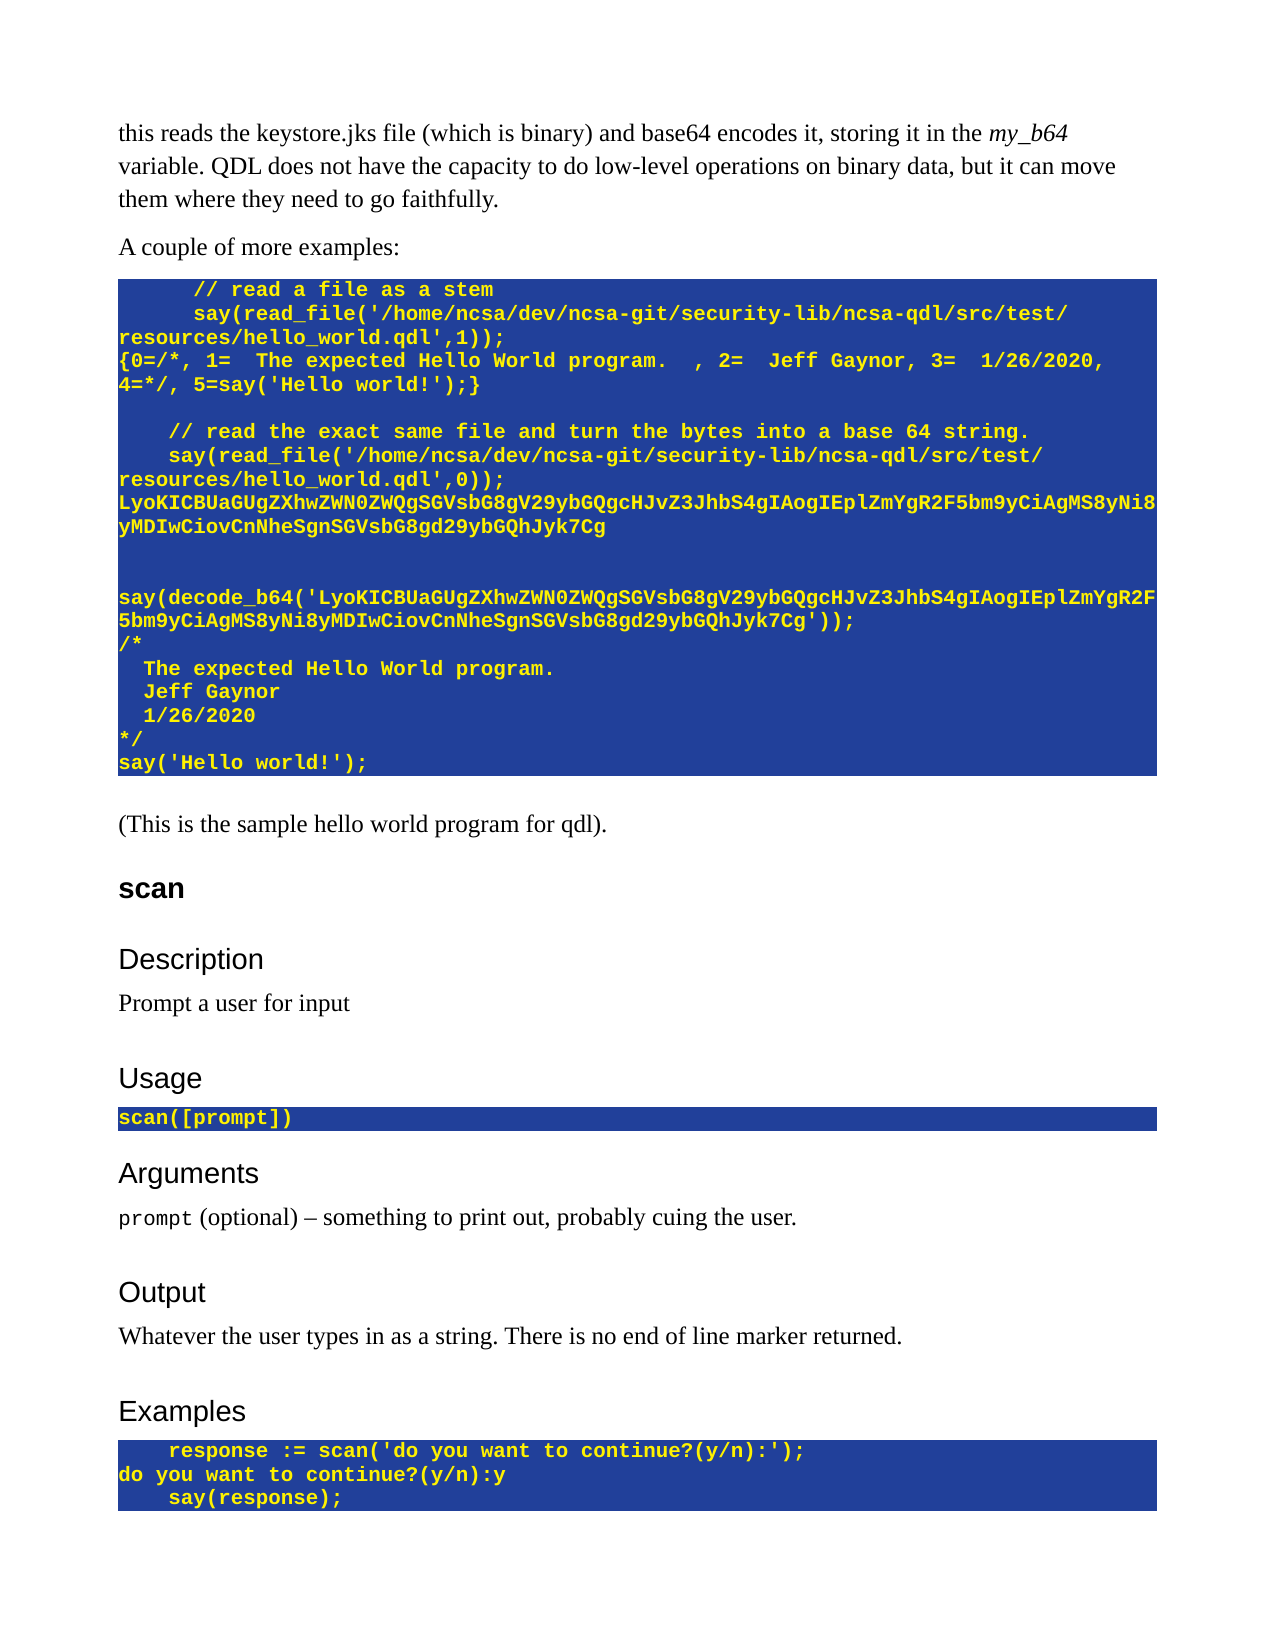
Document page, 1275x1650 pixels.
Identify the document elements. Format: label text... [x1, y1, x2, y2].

subtitle Examples [118, 1394, 1157, 1427]
subtitle Output [118, 1275, 1157, 1309]
subtitle scan [118, 871, 1157, 905]
subtitle Usage [118, 1061, 1157, 1094]
text // read the exact same file and turn the bytes into a base 64 string. [118, 421, 1157, 445]
text Prompt a user for input [118, 988, 1157, 1017]
text {0=/*, 1= The expected Hello World program. , 2= Jeff Gaynor, 3= 1/26/2020, 4=*/, 5=say('Hello world!');} [118, 350, 1157, 398]
text A couple of more examples: [118, 232, 1157, 261]
text prompt (optional) – something to print out, probably cuing the user. [118, 1202, 1157, 1231]
text do you want to continue?(y/n):y [118, 1464, 1157, 1487]
text (This is the sample hello world program for qdl). [118, 776, 1157, 838]
text LyoKICBUaGUgZXhwZWN0ZWQgSGVsbG8gV29ybGQgcHJvZ3JhbS4gIAogIEplZmYgR2F5bm9yCiAgMS8yNi8yMDIwCiovCnNheSgnSGVsbG8gd29ybGQhJyk7Cg [118, 492, 1157, 539]
text 1/26/2020 [118, 705, 1157, 729]
text say(read_file('/home/ncsa/dev/ncsa-git/security-lib/ncsa-qdl/src/test/resources/hello_world.qdl',0)); [118, 445, 1157, 492]
text /* [118, 634, 1157, 658]
text this reads the keystore.jks file (which is binary) and base64 encodes it, storing it in the my_b64 variable. QDL does not have the capacity to do low-level operations on binary data, but it can move them where they need to go faithfully. [118, 118, 1157, 213]
text The expected Hello World program. [118, 658, 1157, 681]
subtitle Description [118, 942, 1157, 976]
text say(response); [118, 1487, 1157, 1511]
text // read a file as a stem [118, 279, 1157, 303]
text Jeff Gaynor [118, 681, 1157, 705]
text say(decode_b64('LyoKICBUaGUgZXhwZWN0ZWQgSGVsbG8gV29ybGQgcHJvZ3JhbS4gIAogIEplZmYgR2F5bm9yCiAgMS8yNi8yMDIwCiovCnNheSgnSGVsbG8gd29ybGQhJyk7Cg')); [118, 563, 1157, 634]
subtitle Arguments [118, 1156, 1157, 1189]
text */ [118, 729, 1157, 752]
text Whatever the user types in as a string. There is no end of line marker returned. [118, 1321, 1157, 1350]
text scan([prompt]) [118, 1107, 1157, 1131]
text say(read_file('/home/ncsa/dev/ncsa-git/security-lib/ncsa-qdl/src/test/resources/hello_world.qdl',1)); [118, 303, 1157, 350]
text say('Hello world!'); [118, 752, 1157, 776]
text response := scan('do you want to continue?(y/n):'); [118, 1440, 1157, 1464]
